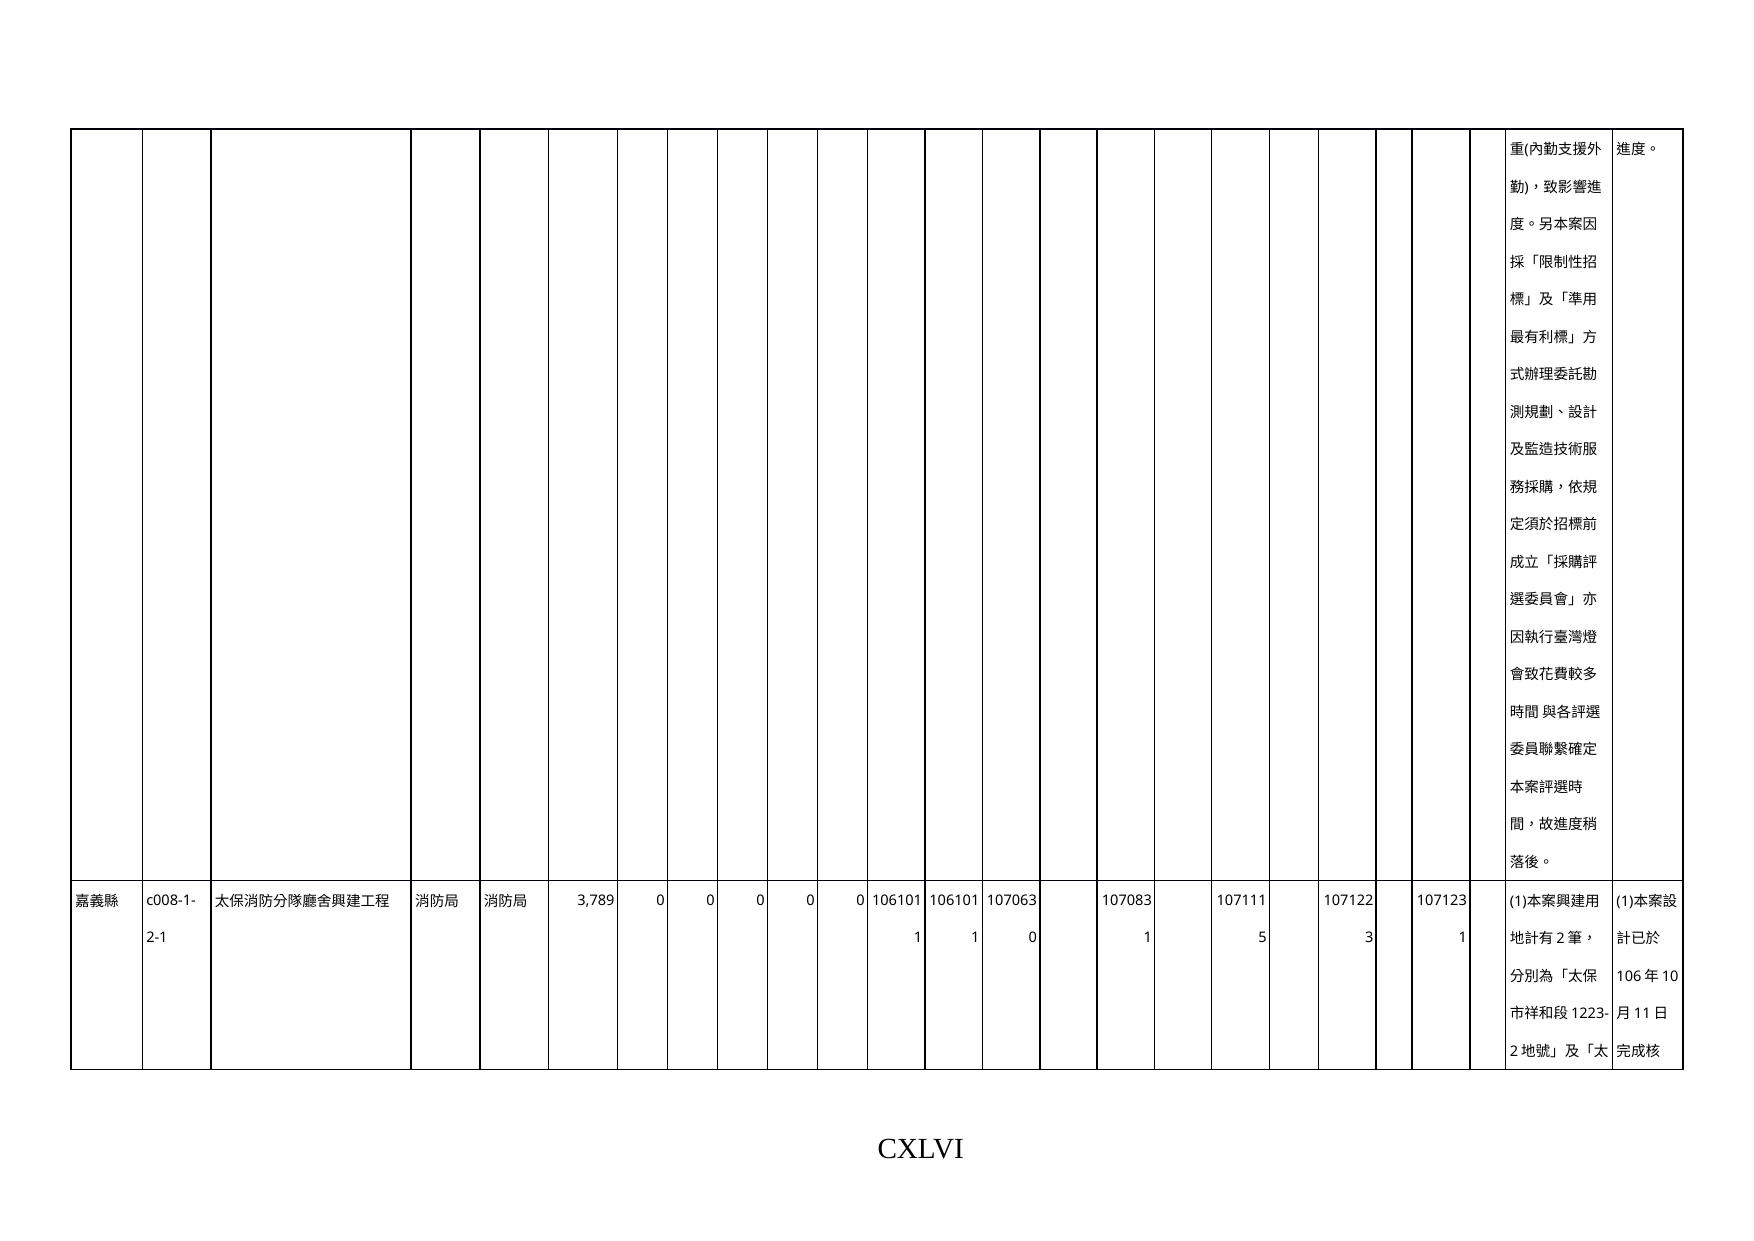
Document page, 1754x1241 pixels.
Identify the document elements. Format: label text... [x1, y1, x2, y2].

table_cell (1)本案設計已於106年10月11日完成核 [1613, 881, 1682, 1068]
table_cell [1471, 881, 1505, 1068]
table_cell 消防局 [481, 881, 548, 1068]
table_cell 0 [618, 881, 667, 1068]
table_cell [1041, 881, 1096, 1068]
table_cell [1270, 130, 1318, 879]
table_cell [72, 130, 142, 879]
table_cell 1070630 [983, 881, 1039, 1068]
table_cell [926, 130, 982, 879]
table_cell 1061011 [926, 881, 982, 1068]
table_cell (1)本案興建用地計有2筆，分別為「太保市祥和段1223-2地號」及「太 [1506, 881, 1612, 1068]
table_cell [668, 130, 717, 879]
table_cell [1413, 130, 1469, 879]
table_cell [818, 130, 867, 879]
table_cell 1071231 [1413, 881, 1469, 1068]
table_cell 1071223 [1319, 881, 1375, 1068]
table_cell 重(內勤支援外勤)，致影響進度。另本案因採「限制性招標」及「準用最有利標」方式辦理委託勘測規劃、設計及監造技術服務採購，依規定須於招標前成立「採購評選委員會」亦因執行臺灣燈會致花費較多時間 與各評選委員聯繫確定本案評選時間，故進度稍落後。 [1506, 130, 1612, 879]
table_cell 0 [668, 881, 717, 1068]
table_cell [481, 130, 548, 879]
table_cell [1319, 130, 1375, 879]
table_cell 0 [818, 881, 867, 1068]
table_cell 0 [768, 881, 817, 1068]
table_cell [1212, 130, 1269, 879]
table_cell [1098, 130, 1154, 879]
table_cell [768, 130, 817, 879]
table_cell [212, 130, 410, 879]
table_cell [868, 130, 924, 879]
table_cell [1155, 130, 1211, 879]
table_cell 0 [718, 881, 767, 1068]
table_cell [983, 130, 1039, 879]
table_cell [1471, 130, 1505, 879]
table_cell [1041, 130, 1096, 879]
table_cell 1070831 [1098, 881, 1154, 1068]
table_cell 消防局 [412, 881, 479, 1068]
table_cell [618, 130, 667, 879]
table_cell 進度。 [1613, 130, 1682, 879]
table_cell 嘉義縣 [72, 881, 142, 1068]
table_cell c008-1-2-1 [143, 881, 210, 1068]
table_cell 1061011 [868, 881, 924, 1068]
table_cell [412, 130, 479, 879]
table_cell [1377, 130, 1411, 879]
table_cell 太保消防分隊廳舍興建工程 [212, 881, 410, 1068]
table_cell [143, 130, 210, 879]
table_cell 3,789 [549, 881, 617, 1068]
table_cell [718, 130, 767, 879]
table_cell [1155, 881, 1211, 1068]
table_cell [549, 130, 617, 879]
table_cell [1270, 881, 1318, 1068]
table_cell 1071115 [1212, 881, 1269, 1068]
table_cell [1377, 881, 1411, 1068]
